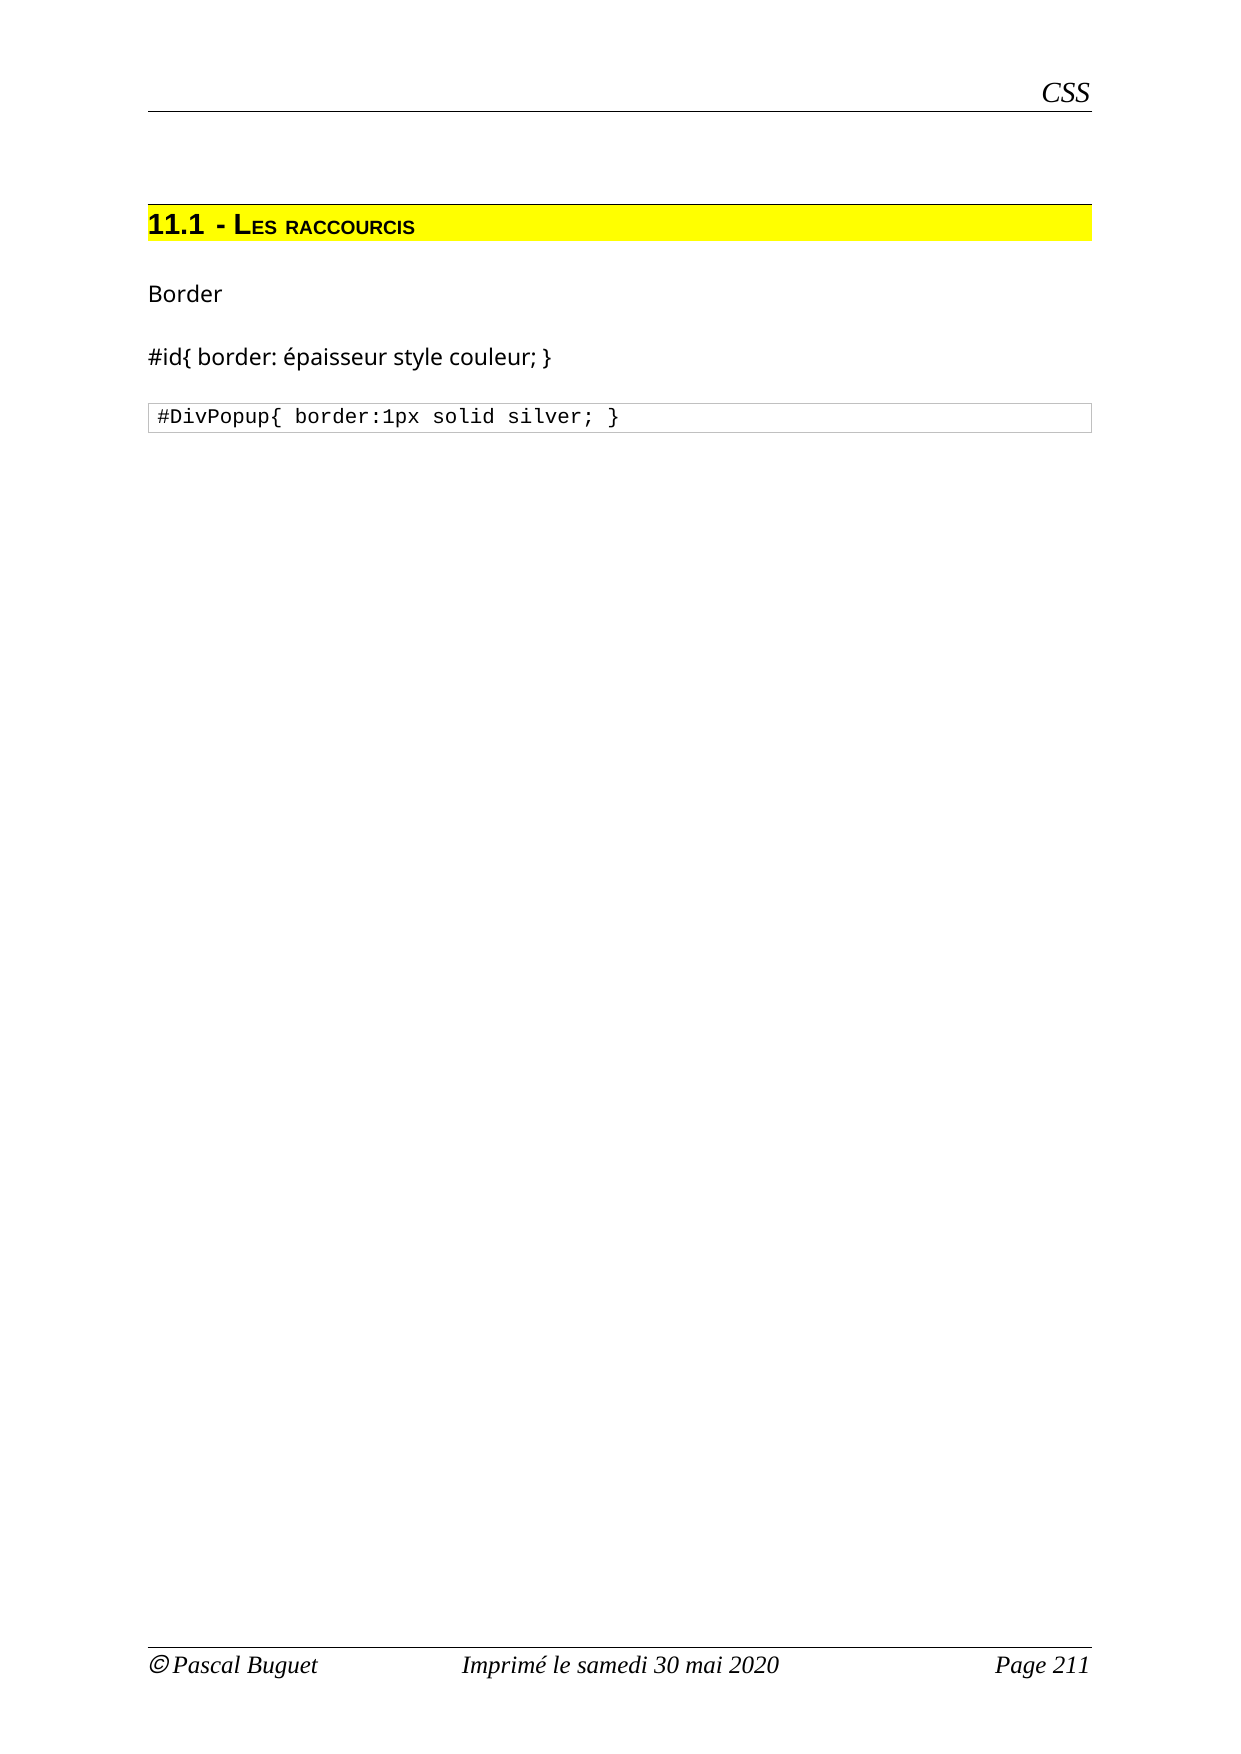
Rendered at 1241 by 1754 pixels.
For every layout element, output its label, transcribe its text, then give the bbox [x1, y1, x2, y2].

subtitle - Les raccourcis [148, 205, 1092, 241]
text Border [148, 278, 1092, 309]
text #id{ border: épaisseur style couleur; } [148, 341, 1092, 372]
text #DivPopup{ border:1px solid silver; } [149, 404, 1091, 432]
